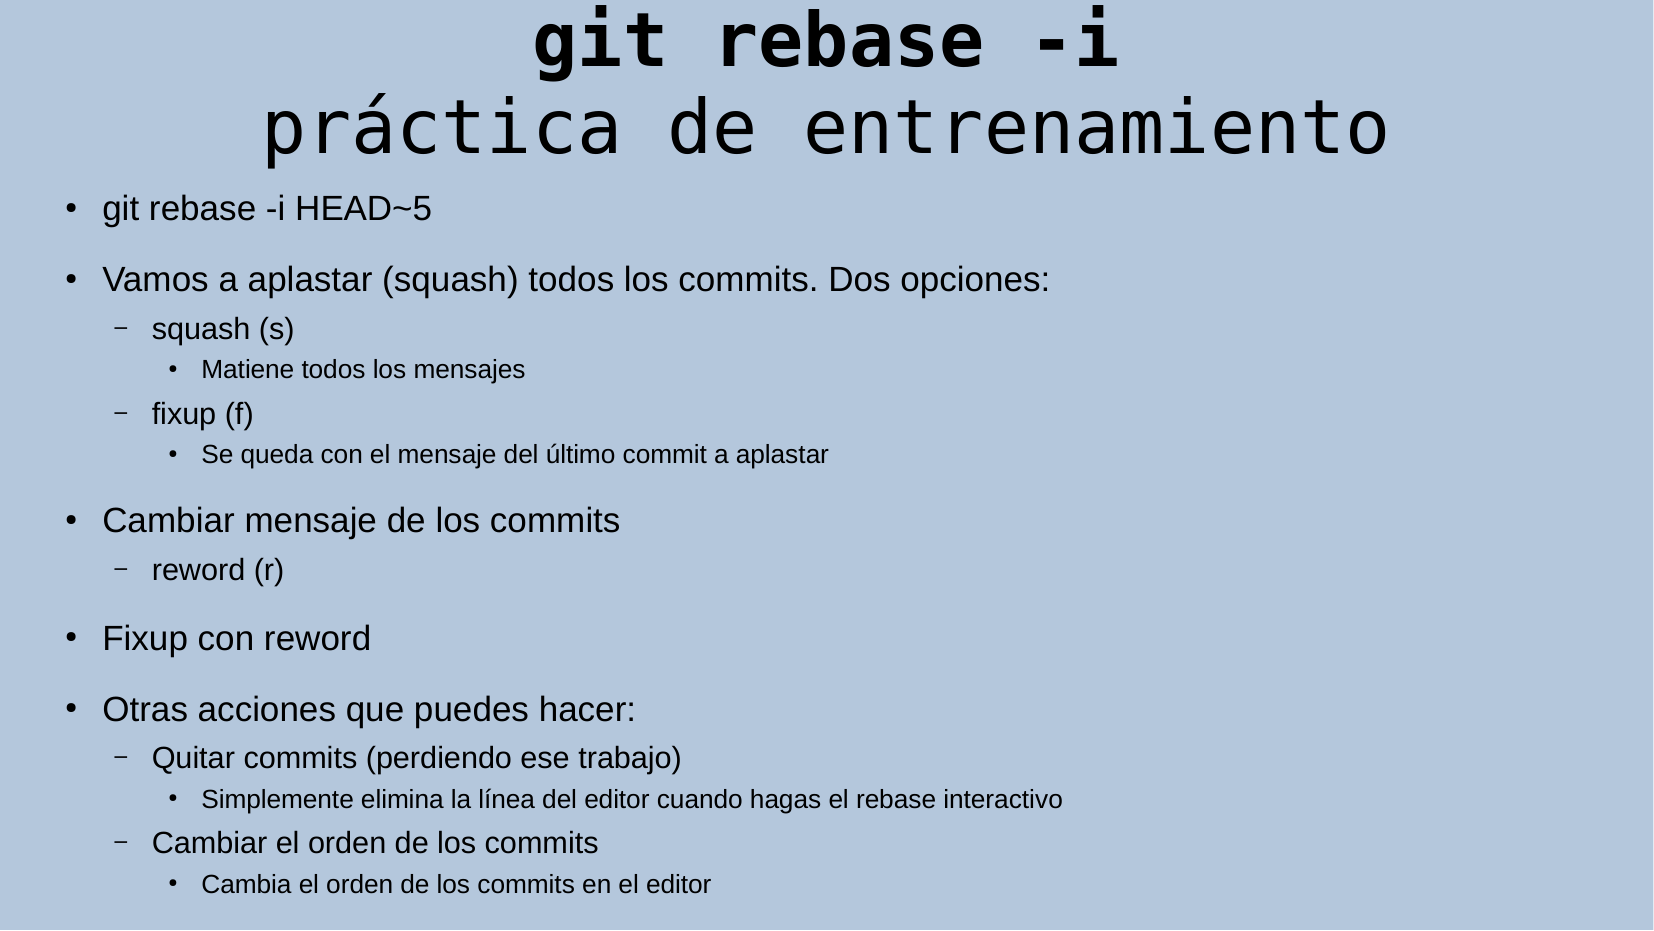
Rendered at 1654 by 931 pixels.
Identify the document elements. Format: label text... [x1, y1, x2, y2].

list git rebase -i HEAD~5 Vamos a aplastar (squash) todos los commits. Dos opciones: squash (s) Matiene todos los mensajes fixup (f) Se queda con el mensaje del último commit a aplastar Cambiar mensaje de los commits reword (r) Fixup con reword Otras acciones que puedes hacer: Quitar commits (perdiendo ese trabajo) Simplemente elimina la línea del editor cuando hagas el rebase interactivo Cambiar el orden de los commits Cambia el orden de los commits en el editor [52, 189, 1613, 902]
title git rebase -i práctica de entrenamiento [82, 0, 1571, 172]
